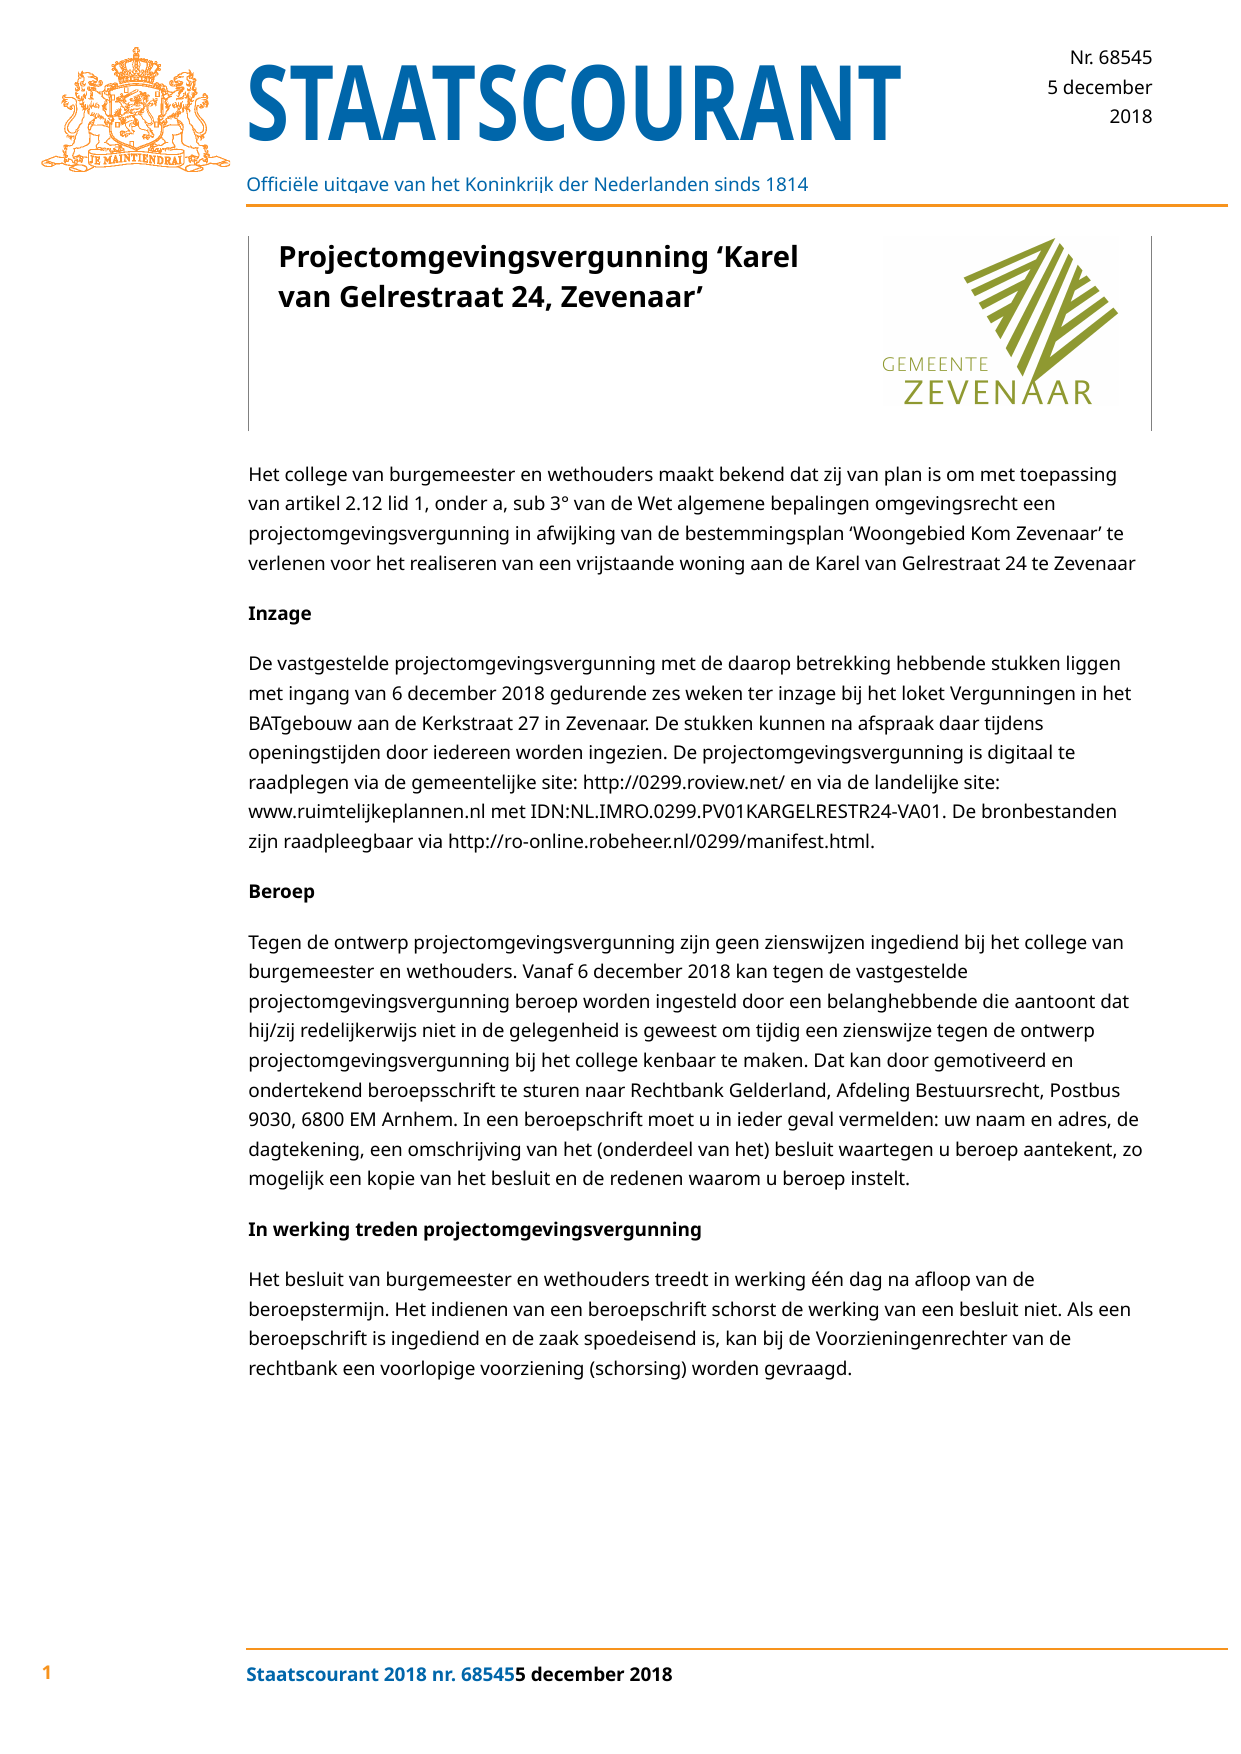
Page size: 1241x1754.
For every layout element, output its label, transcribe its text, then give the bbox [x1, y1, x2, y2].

text Het besluit van burgemeester en wethouders treedt in werking één dag na afloop van de beroepstermijn. Het indienen van een beroepschrift schorst de werking van een besluit niet. Als een beroepschrift is ingediend en de zaak spoedeisend is, kan bij de Voorzieningenrechter van de rechtbank een voorlopige voorziening (schorsing) worden gevraagd. [248, 1266, 1152, 1381]
picture [41, 47, 231, 172]
text Het college van burgemeester en wethouders maakt bekend dat zij van plan is om met toepassing van artikel 2.12 lid 1, onder a, sub 3° van de Wet algemene bepalingen omgevingsrecht een projectomgevingsvergunning in afwijking van de bestemmingsplan ‘Woongebied Kom Zevenaar’ te verlenen voor het realiseren van een vrijstaande woning aan de Karel van Gelrestraat 24 te Zevenaar [248, 461, 1152, 575]
table_header [850, 236, 1151, 431]
text Beroep [248, 878, 1152, 904]
picture [882, 236, 1119, 406]
text Tegen de ontwerp projectomgevingsvergunning zijn geen zienswijzen ingediend bij het college van burgemeester en wethouders. Vanaf 6 december 2018 kan tegen de vastgestelde projectomgevingsvergunning beroep worden ingesteld door een belanghebbende die aantoont dat hij/zij redelijkerwijs niet in de gelegenheid is geweest om tijdig een zienswijze tegen de ontwerp projectomgevingsvergunning bij het college kenbaar te maken. Dat kan door gemotiveerd en ondertekend beroepsschrift te sturen naar Rechtbank Gelderland, Afdeling Bestuursrecht, Postbus 9030, 6800 EM Arnhem. In een beroepschrift moet u in ieder geval vermelden: uw naam en adres, de dagtekening, een omschrijving van het (onderdeel van het) besluit waartegen u beroep aantekent, zo mogelijk een kopie van het besluit en de redenen waarom u beroep instelt. [248, 929, 1152, 1191]
text Inzage [248, 600, 1152, 626]
text In werking treden projectomgevingsvergunning [248, 1216, 1152, 1242]
table_header Projectomgevingsvergunning ‘Karel van Gelrestraat 24, Zevenaar’ [249, 236, 850, 431]
text De vastgestelde projectomgevingsvergunning met de daarop betrekking hebbende stukken liggen met ingang van 6 december 2018 gedurende zes weken ter inzage bij het loket Vergunningen in het BATgebouw aan de Kerkstraat 27 in Zevenaar. De stukken kunnen na afspraak daar tijdens openingstijden door iedereen worden ingezien. De projectomgevingsvergunning is digitaal te raadplegen via de gemeentelijke site: http://0299.roview.net/ en via de landelijke site: www.ruimtelijkeplannen.nl met IDN:NL.IMRO.0299.PV01KARGELRESTR24-VA01. De bronbestanden zijn raadpleegbaar via http://ro-online.robeheer.nl/0299/manifest.html. [248, 651, 1152, 854]
